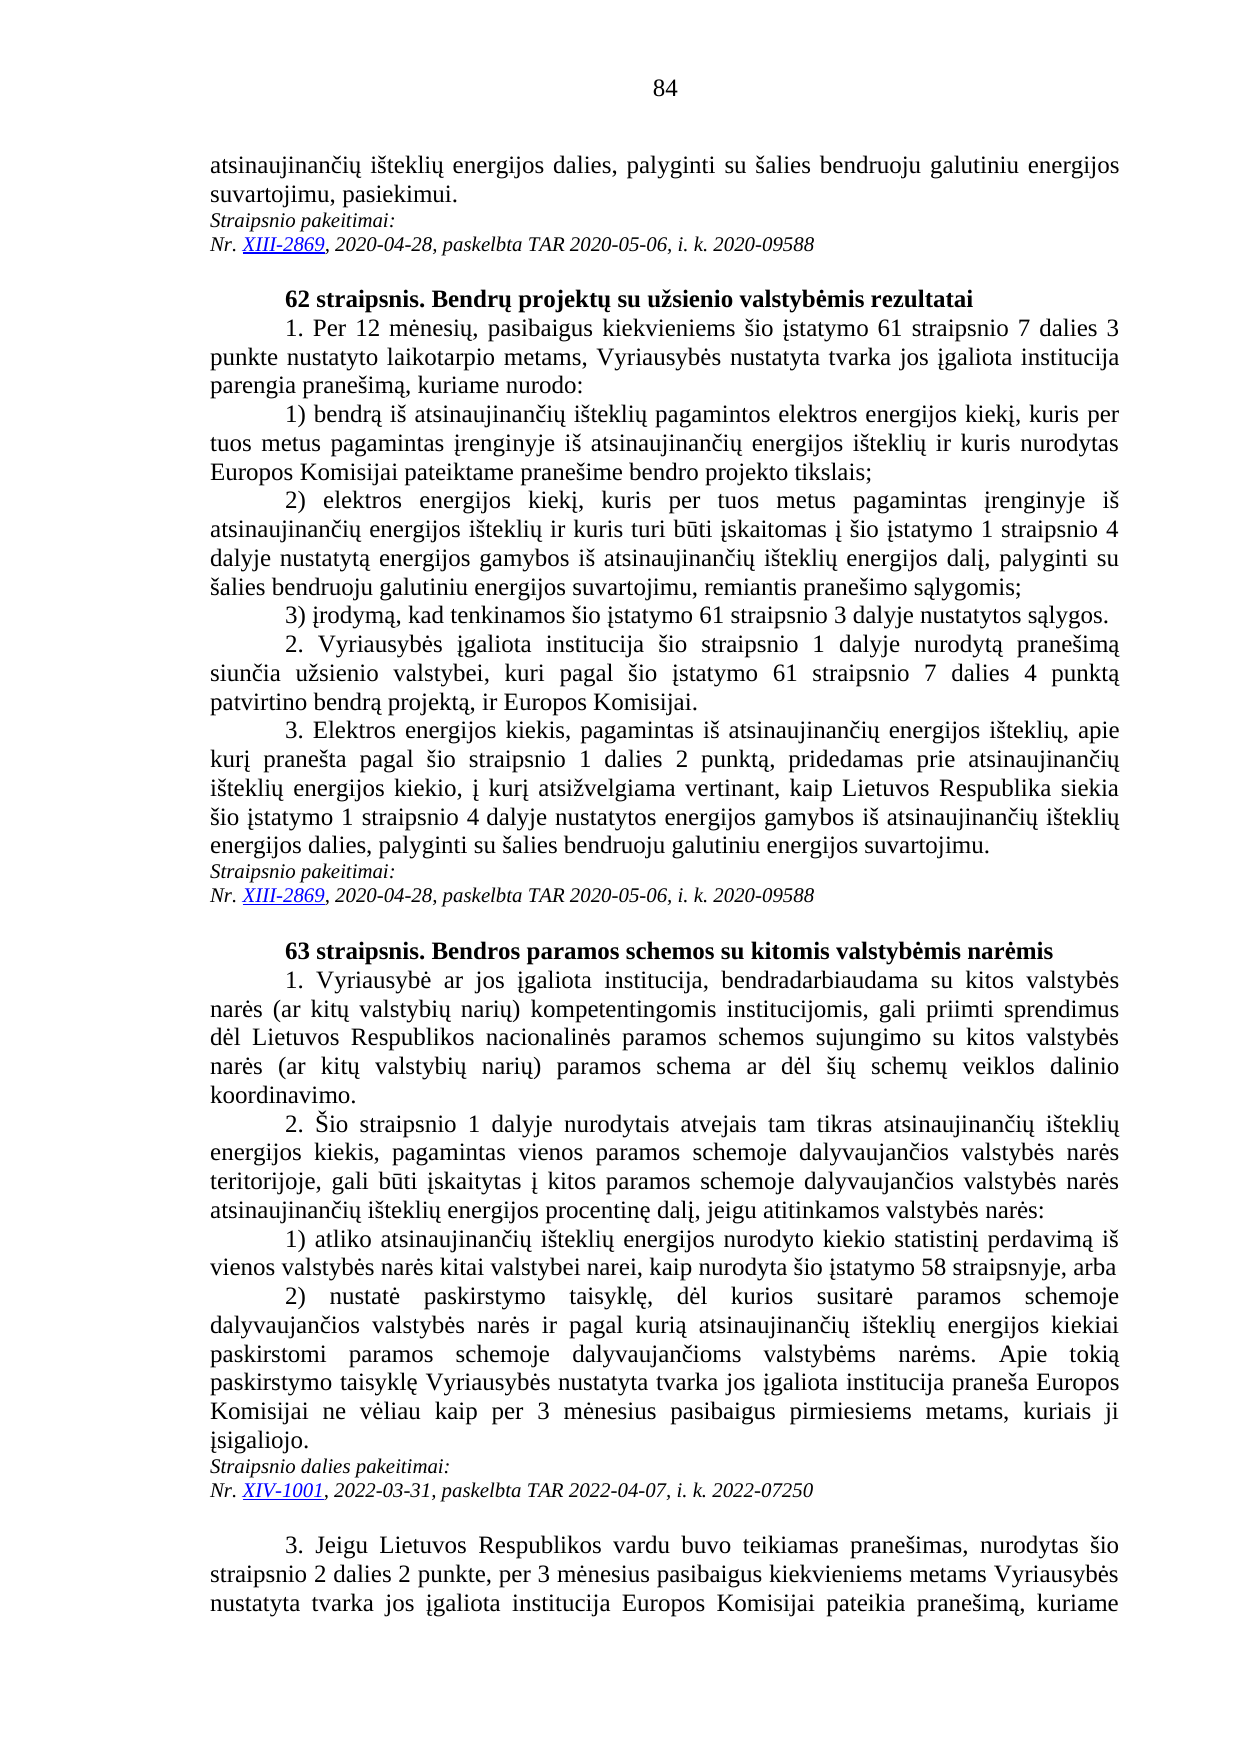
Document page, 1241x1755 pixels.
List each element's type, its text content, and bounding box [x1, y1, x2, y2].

text Straipsnio pakeitimai: [210, 859, 1120, 883]
text Nr. XIV-1001, 2022-03-31, paskelbta TAR 2022-04-07, i. k. 2022-07250 [210, 1478, 1120, 1502]
text 2) nustatė paskirstymo taisyklę, dėl kurios susitarė paramos schemoje dalyvaujančios valstybės narės ir pagal kurią atsinaujinančių išteklių energijos kiekiai paskirstomi paramos schemoje dalyvaujančioms valstybėms narėms. Apie tokią paskirstymo taisyklę Vyriausybės nustatyta tvarka jos įgaliota institucija praneša Europos Komisijai ne vėliau kaip per 3 mėnesius pasibaigus pirmiesiems metams, kuriais ji įsigaliojo. [210, 1281, 1120, 1454]
text 1. Per 12 mėnesių, pasibaigus kiekvieniems šio įstatymo 61 straipsnio 7 dalies 3 punkte nustatyto laikotarpio metams, Vyriausybės nustatyta tvarka jos įgaliota institucija parengia pranešimą, kuriame nurodo: [210, 313, 1120, 399]
text 62 straipsnis. Bendrų projektų su užsienio valstybėmis rezultatai [210, 284, 1120, 313]
text Nr. XIII-2869, 2020-04-28, paskelbta TAR 2020-05-06, i. k. 2020-09588 [210, 232, 1120, 256]
text 3. Elektros energijos kiekis, pagamintas iš atsinaujinančių energijos išteklių, apie kurį pranešta pagal šio straipsnio 1 dalies 2 punktą, pridedamas prie atsinaujinančių išteklių energijos kiekio, į kurį atsižvelgiama vertinant, kaip Lietuvos Respublika siekia šio įstatymo 1 straipsnio 4 dalyje nustatytos energijos gamybos iš atsinaujinančių išteklių energijos dalies, palyginti su šalies bendruoju galutiniu energijos suvartojimu. [210, 716, 1120, 859]
text 3) įrodymą, kad tenkinamos šio įstatymo 61 straipsnio 3 dalyje nustatytos sąlygos. [210, 601, 1120, 629]
text 1. Vyriausybė ar jos įgaliota institucija, bendradarbiaudama su kitos valstybės narės (ar kitų valstybių narių) kompetentingomis institucijomis, gali priimti sprendimus dėl Lietuvos Respublikos nacionalinės paramos schemos sujungimo su kitos valstybės narės (ar kitų valstybių narių) paramos schema ar dėl šių schemų veiklos dalinio koordinavimo. [210, 965, 1120, 1109]
text Straipsnio dalies pakeitimai: [210, 1454, 1120, 1478]
text 3. Jeigu Lietuvos Respublikos vardu buvo teikiamas pranešimas, nurodytas šio straipsnio 2 dalies 2 punkte, per 3 mėnesius pasibaigus kiekvieniems metams Vyriausybės nustatyta tvarka jos įgaliota institucija Europos Komisijai pateikia pranešimą, kuriame [210, 1531, 1120, 1617]
text Nr. XIII-2869, 2020-04-28, paskelbta TAR 2020-05-06, i. k. 2020-09588 [210, 883, 1120, 907]
text 1) bendrą iš atsinaujinančių išteklių pagamintos elektros energijos kiekį, kuris per tuos metus pagamintas įrenginyje iš atsinaujinančių energijos išteklių ir kuris nurodytas Europos Komisijai pateiktame pranešime bendro projekto tikslais; [210, 399, 1120, 486]
text 2) elektros energijos kiekį, kuris per tuos metus pagamintas įrenginyje iš atsinaujinančių energijos išteklių ir kuris turi būti įskaitomas į šio įstatymo 1 straipsnio 4 dalyje nustatytą energijos gamybos iš atsinaujinančių išteklių energijos dalį, palyginti su šalies bendruoju galutiniu energijos suvartojimu, remiantis pranešimo sąlygomis; [210, 486, 1120, 601]
text 63 straipsnis. Bendros paramos schemos su kitomis valstybėmis narėmis [210, 936, 1120, 965]
text 2. Šio straipsnio 1 dalyje nurodytais atvejais tam tikras atsinaujinančių išteklių energijos kiekis, pagamintas vienos paramos schemoje dalyvaujančios valstybės narės teritorijoje, gali būti įskaitytas į kitos paramos schemoje dalyvaujančios valstybės narės atsinaujinančių išteklių energijos procentinę dalį, jeigu atitinkamos valstybės narės: [210, 1109, 1120, 1224]
text Straipsnio pakeitimai: [210, 207, 1120, 232]
text 1) atliko atsinaujinančių išteklių energijos nurodyto kiekio statistinį perdavimą iš vienos valstybės narės kitai valstybei narei, kaip nurodyta šio įstatymo 58 straipsnyje, arba [210, 1224, 1120, 1281]
text atsinaujinančių išteklių energijos dalies, palyginti su šalies bendruoju galutiniu energijos suvartojimu, pasiekimui. [210, 150, 1120, 207]
text 2. Vyriausybės įgaliota institucija šio straipsnio 1 dalyje nurodytą pranešimą siunčia užsienio valstybei, kuri pagal šio įstatymo 61 straipsnio 7 dalies 4 punktą patvirtino bendrą projektą, ir Europos Komisijai. [210, 629, 1120, 716]
